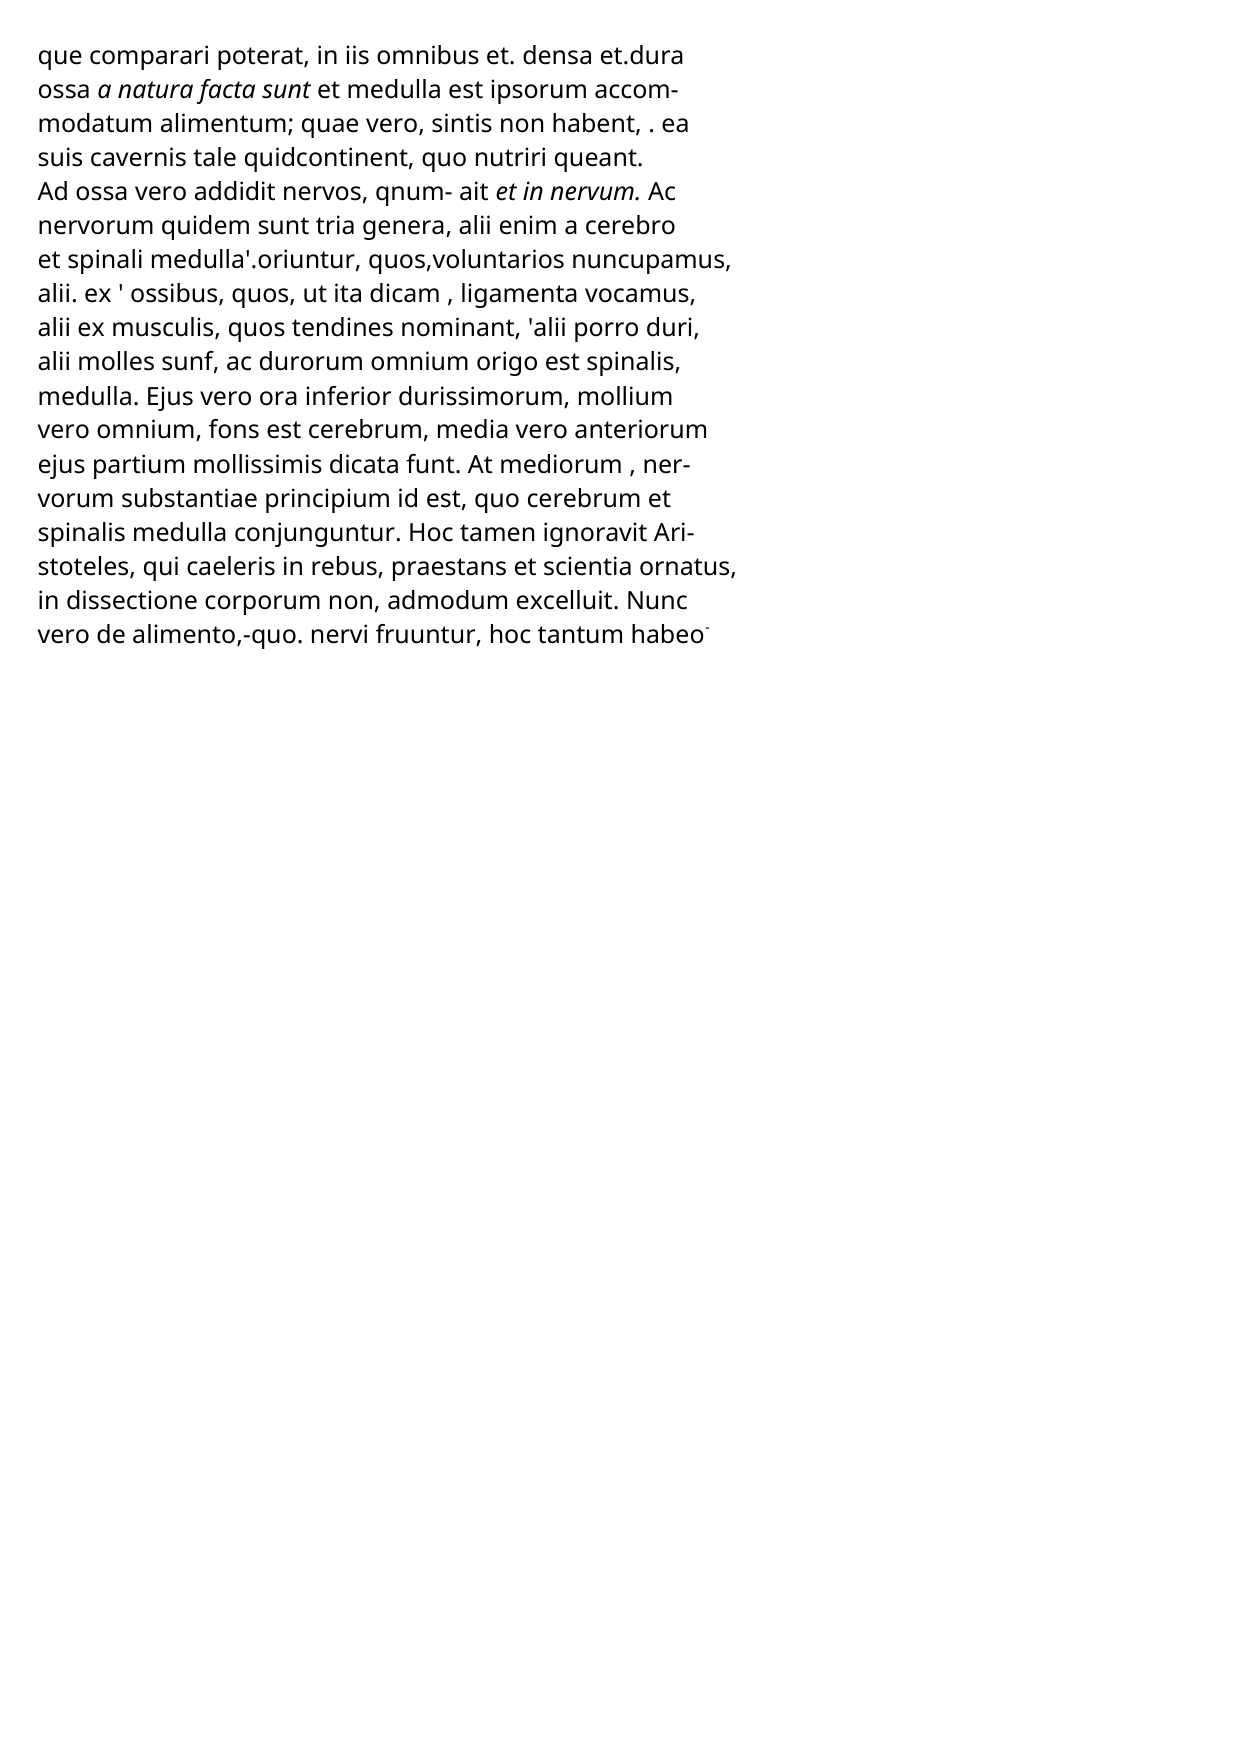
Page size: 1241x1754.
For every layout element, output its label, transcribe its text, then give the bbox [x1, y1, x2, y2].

text que comparari poterat, in iis omnibus et. densa et.dura ossa a natura facta sunt et medulla est ipsorum accom- modatum alimentum; quae vero, sintis non habent, . ea suis cavernis tale quidcontinent, quo nutriri queant. Ad ossa vero addidit nervos, qnum- ait et in nervum. Ac nervorum quidem sunt tria genera, alii enim a cerebro et spinali medulla'.oriuntur, quos,voluntarios nuncupamus, alii. ex ' ossibus, quos, ut ita dicam , ligamenta vocamus, alii ex musculis, quos tendines nominant, 'alii porro duri, alii molles sunf, ac durorum omnium origo est spinalis, medulla. Ejus vero ora inferior durissimorum, mollium vero omnium, fons est cerebrum, media vero anteriorum ejus partium mollissimis dicata funt. At mediorum , ner- vorum substantiae principium id est, quo cerebrum et spinalis medulla conjunguntur. Hoc tamen ignoravit Ari- stoteles, qui caeleris in rebus, praestans et scientia ornatus, in dissectione corporum non, admodum excelluit. Nunc vero de alimento,-quo. nervi fruuntur, hoc tantum habeo- [37, 37, 1203, 651]
